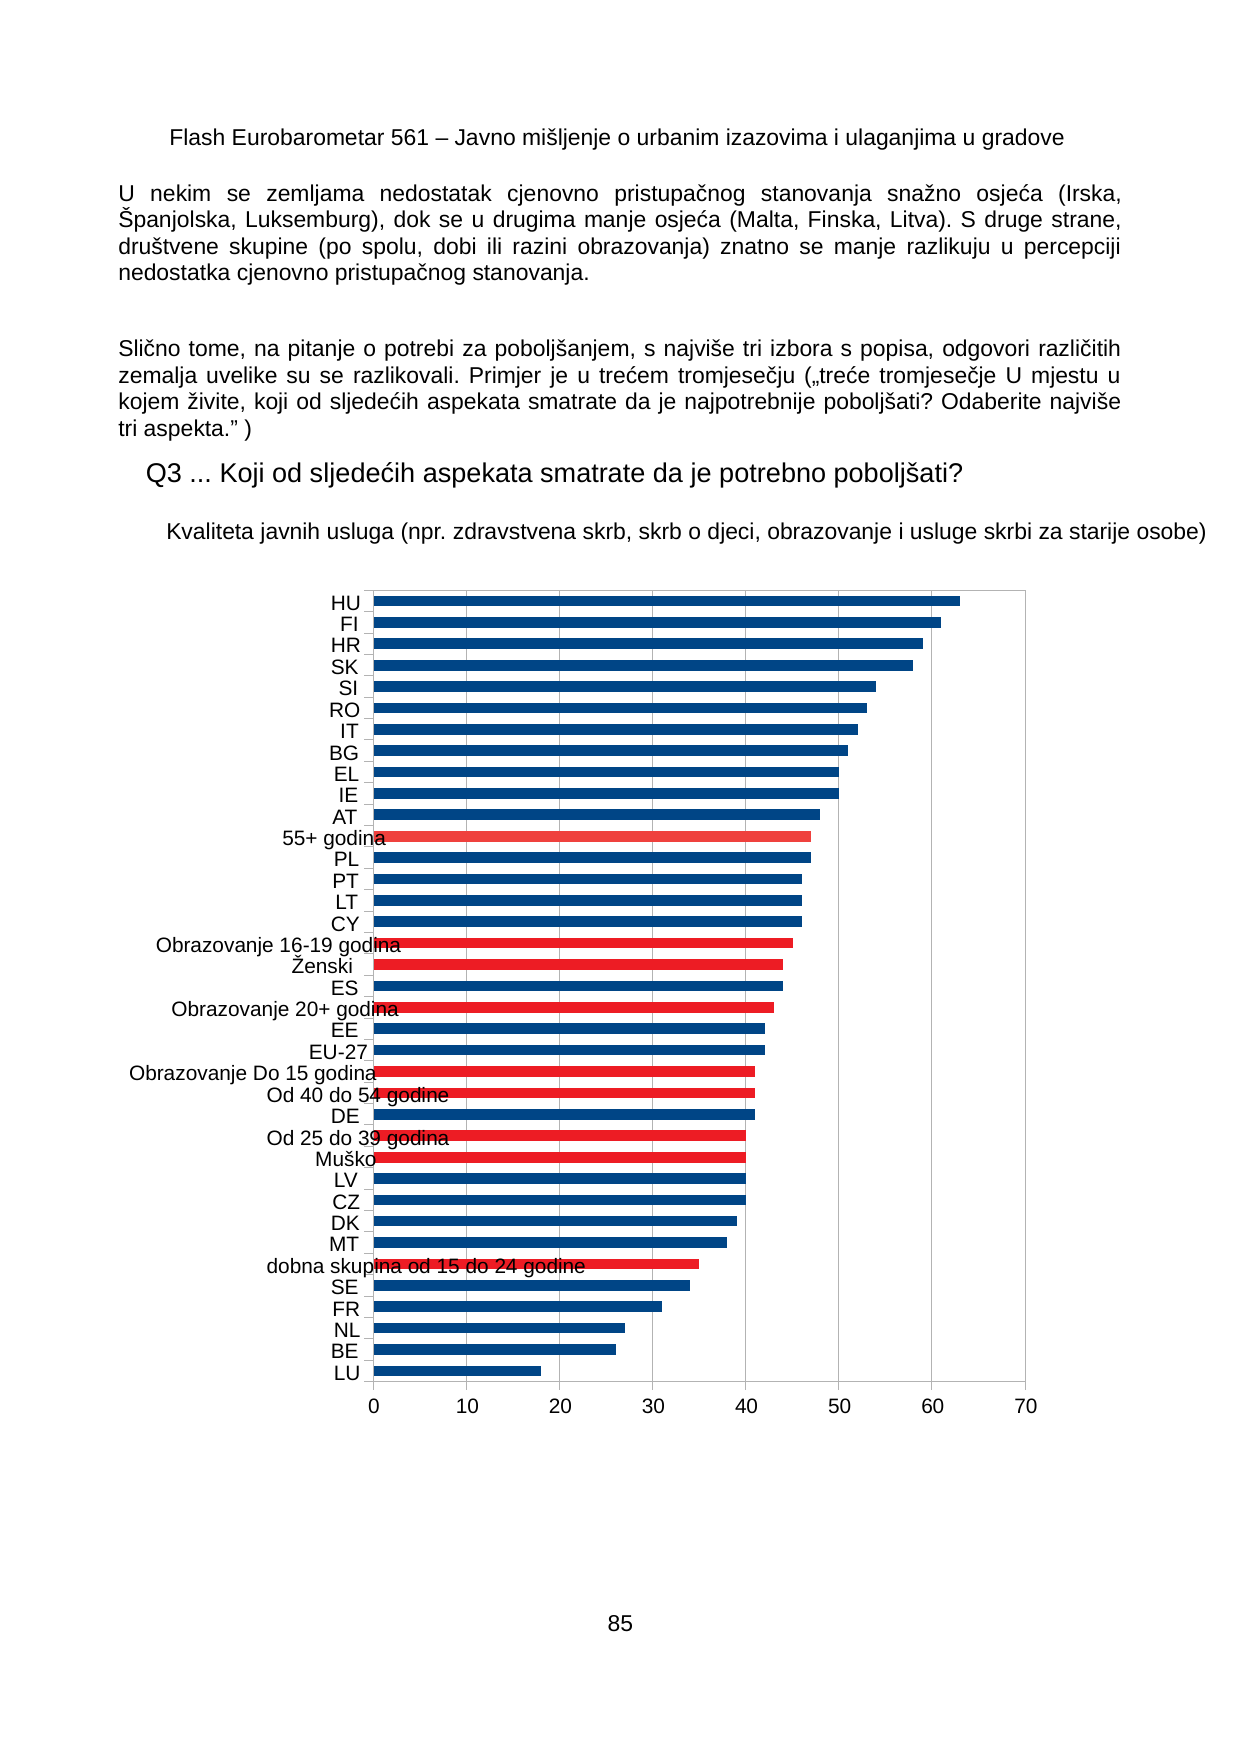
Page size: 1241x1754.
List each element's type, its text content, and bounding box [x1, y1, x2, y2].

text U nekim se zemljama nedostatak cjenovno pristupačnog stanovanja snažno osjeća (Irska, Španjolska, Luksemburg), dok se u drugima manje osjeća (Malta, Finska, Litva). S druge strane, društvene skupine (po spolu, dobi ili razini obrazovanja) znatno se manje razlikuju u percepciji nedostatka cjenovno pristupačnog stanovanja. [118, 180, 1122, 285]
text Slično tome, na pitanje o potrebi za poboljšanjem, s najviše tri izbora s popisa, odgovori različitih zemalja uvelike su se razlikovali. Primjer je u trećem tromjesečju („treće tromjesečje U mjestu u kojem živite, koji od sljedećih aspekata smatrate da je najpotrebnije poboljšati? Odaberite najviše tri aspekta.” ) [118, 335, 1122, 441]
